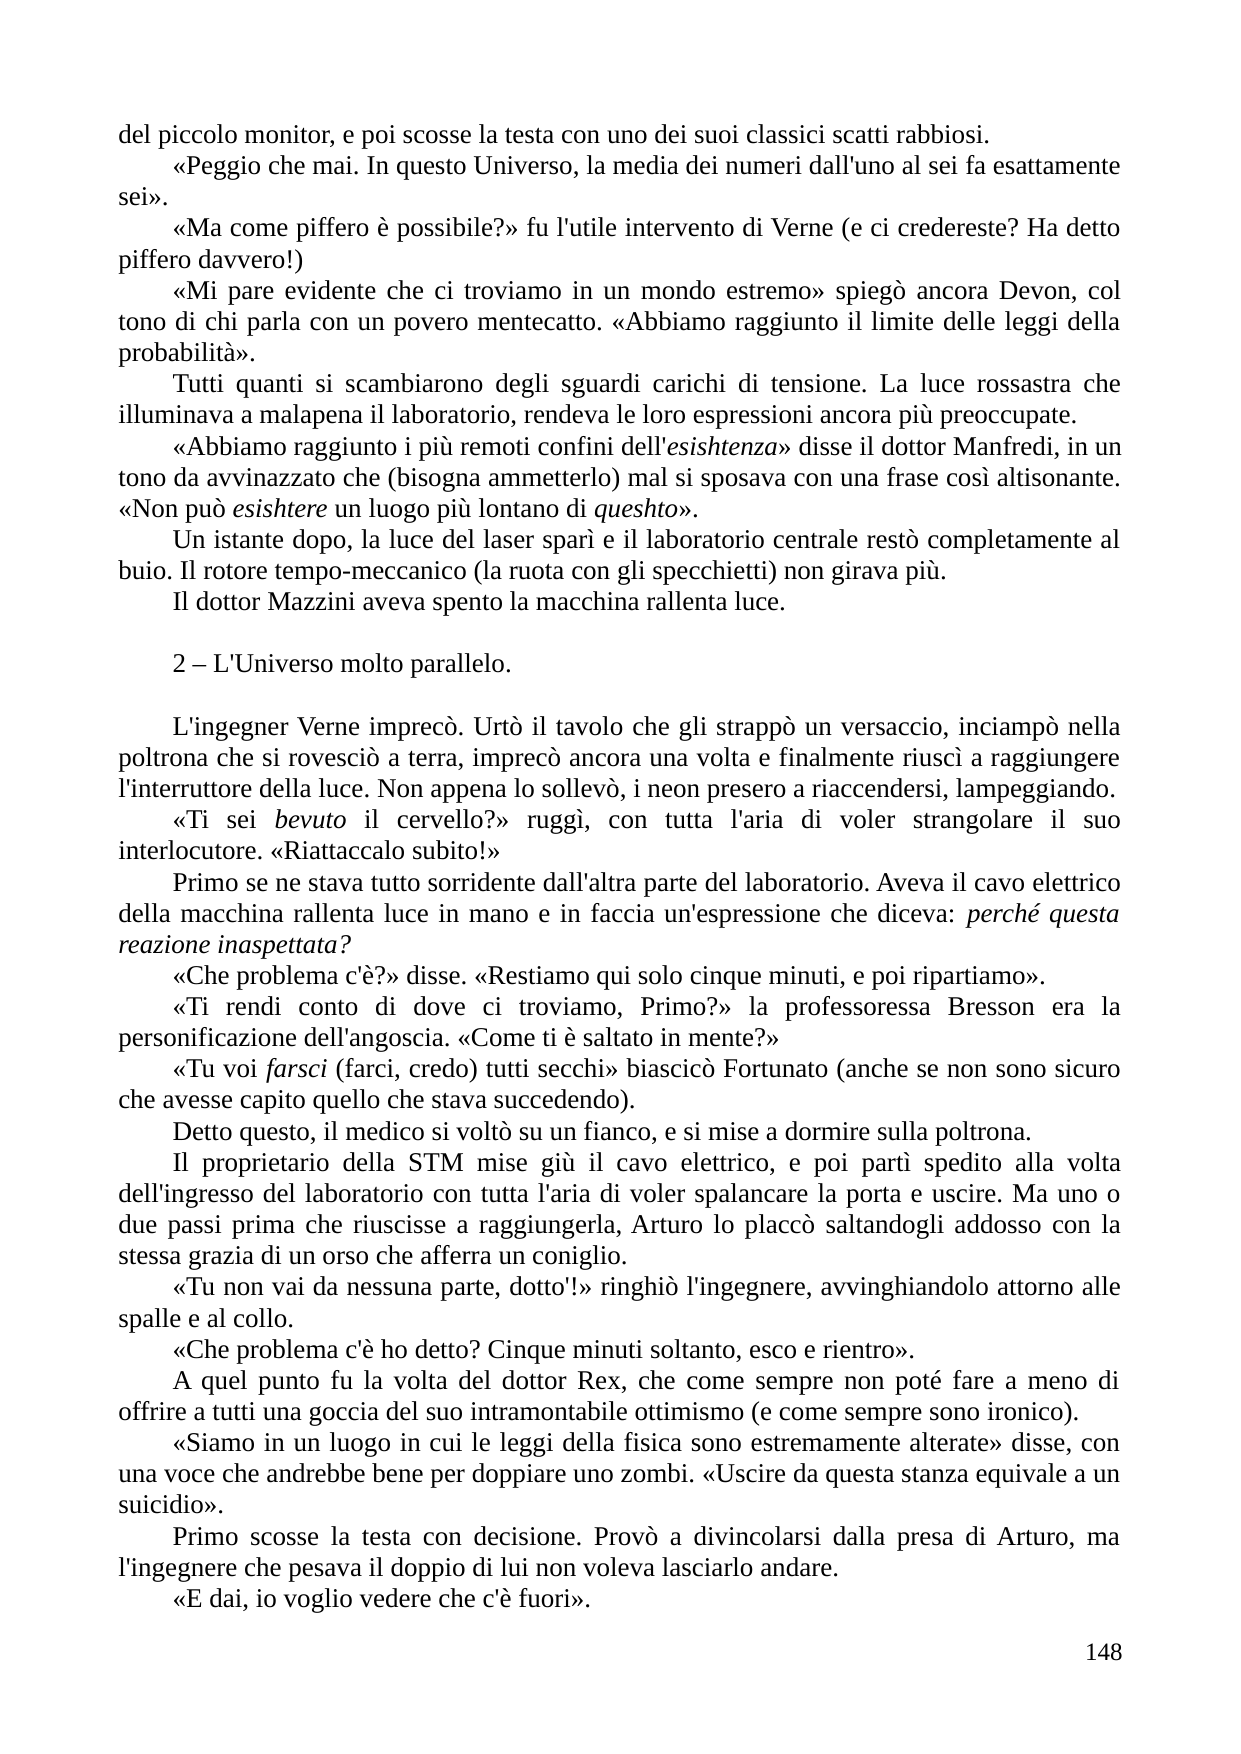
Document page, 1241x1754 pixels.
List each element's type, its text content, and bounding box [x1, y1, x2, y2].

text Primo se ne stava tutto sorridente dall'altra parte del laboratorio. Aveva il cavo elettrico della macchina rallenta luce in mano e in faccia un'espressione che diceva: perché questa reazione inaspettata? [118, 866, 1122, 959]
text del piccolo monitor, e poi scosse la testa con uno dei suoi classici scatti rabbiosi. [118, 118, 1122, 149]
text «E dai, io voglio vedere che c'è fuori». [118, 1582, 1122, 1613]
text «Ti rendi conto di dove ci troviamo, Primo?» la professoressa Bresson era la personificazione dell'angoscia. «Come ti è saltato in mente?» [118, 990, 1122, 1052]
text «Peggio che mai. In questo Universo, la media dei numeri dall'uno al sei fa esattamente sei». [118, 149, 1122, 212]
text «Tu non vai da nessuna parte, dotto'!» ringhiò l'ingegnere, avvinghiandolo attorno alle spalle e al collo. [118, 1271, 1122, 1333]
text «Ma come piffero è possibile?» fu l'utile intervento di Verne (e ci credereste? Ha detto piffero davvero!) [118, 212, 1122, 274]
text Detto questo, il medico si voltò su un fianco, e si mise a dormire sulla poltrona. [118, 1115, 1122, 1146]
text A quel punto fu la volta del dottor Rex, che come sempre non poté fare a meno di offrire a tutti una goccia del suo intramontabile ottimismo (e come sempre sono ironico). [118, 1364, 1122, 1426]
text «Che problema c'è?» disse. «Restiamo qui solo cinque minuti, e poi ripartiamo». [118, 959, 1122, 990]
text «Abbiamo raggiunto i più remoti confini dell'esishtenza» disse il dottor Manfredi, in un tono da avvinazzato che (bisogna ammetterlo) mal si sposava con una frase così altisonante. «Non può esishtere un luogo più lontano di queshto». [118, 429, 1122, 523]
text «Ti sei bevuto il cervello?» ruggì, con tutta l'aria di voler strangolare il suo interlocutore. «Riattaccalo subito!» [118, 803, 1122, 866]
text L'ingegner Verne imprecò. Urtò il tavolo che gli strappò un versaccio, inciampò nella poltrona che si rovesciò a terra, imprecò ancora una volta e finalmente riuscì a raggiungere l'interruttore della luce. Non appena lo sollevò, i neon presero a riaccendersi, lampeggiando. [118, 710, 1122, 803]
text 2 – L'Universo molto parallelo. [118, 648, 1122, 679]
text Il proprietario della STM mise giù il cavo elettrico, e poi partì spedito alla volta dell'ingresso del laboratorio con tutta l'aria di voler spalancare la porta e uscire. Ma uno o due passi prima che riuscisse a raggiungerla, Arturo lo placcò saltandogli addosso con la stessa grazia di un orso che afferra un coniglio. [118, 1146, 1122, 1271]
text «Mi pare evidente che ci troviamo in un mondo estremo» spiegò ancora Devon, col tono di chi parla con un povero mentecatto. «Abbiamo raggiunto il limite delle leggi della probabilità». [118, 274, 1122, 367]
text Primo scosse la testa con decisione. Provò a divincolarsi dalla presa di Arturo, ma l'ingegnere che pesava il doppio di lui non voleva lasciarlo andare. [118, 1520, 1122, 1582]
text Tutti quanti si scambiarono degli sguardi carichi di tensione. La luce rossastra che illuminava a malapena il laboratorio, rendeva le loro espressioni ancora più preoccupate. [118, 367, 1122, 429]
text Il dottor Mazzini aveva spento la macchina rallenta luce. [118, 585, 1122, 616]
text «Tu voi farsci (farci, credo) tutti secchi» biascicò Fortunato (anche se non sono sicuro che avesse capito quello che stava succedendo). [118, 1052, 1122, 1115]
text «Siamo in un luogo in cui le leggi della fisica sono estremamente alterate» disse, con una voce che andrebbe bene per doppiare uno zombi. «Uscire da questa stanza equivale a un suicidio». [118, 1426, 1122, 1520]
text Un istante dopo, la luce del laser sparì e il laboratorio centrale restò completamente al buio. Il rotore tempo-meccanico (la ruota con gli specchietti) non girava più. [118, 523, 1122, 585]
text «Che problema c'è ho detto? Cinque minuti soltanto, esco e rientro». [118, 1333, 1122, 1364]
